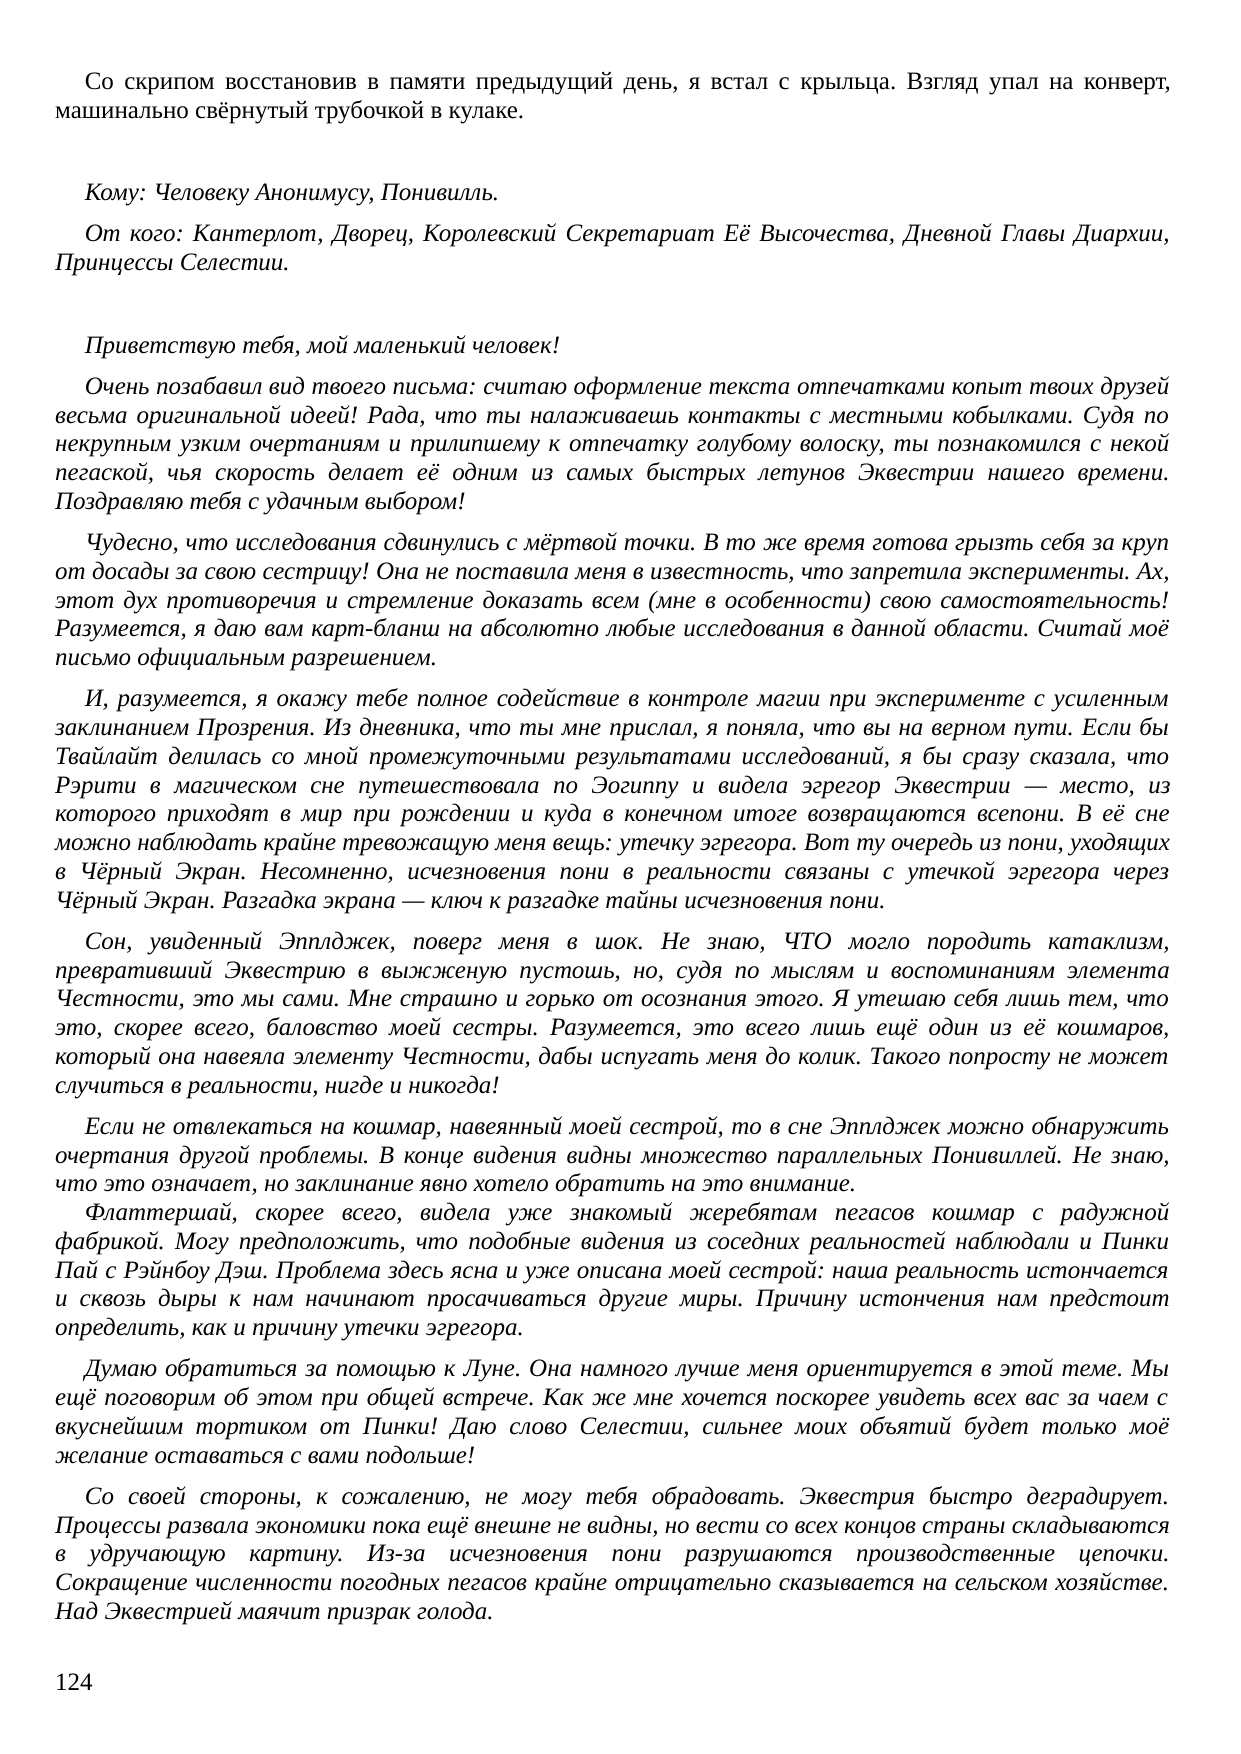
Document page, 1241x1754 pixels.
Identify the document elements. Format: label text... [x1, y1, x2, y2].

text Чудесно, что исследования сдвинулись с мёртвой точки. В то же время готова грызть себя за круп от досады за свою сестрицу! Она не поставила меня в известность, что запретила эксперименты. Ах, этот дух противоречия и стремление доказать всем (мне в особенности) свою самостоятельность! Разумеется, я даю вам карт-бланш на абсолютно любые исследования в данной области. Считай моё письмо официальным разрешением. [55, 527, 1173, 671]
text Со скрипом восстановив в памяти предыдущий день, я встал с крыльца. Взгляд упал на конверт, машинально свёрнутый трубочкой в кулаке. [55, 66, 1173, 123]
text Флаттершай, скорее всего, видела уже знакомый жеребятам пегасов кошмар с радужной фабрикой. Могу предположить, что подобные видения из соседних реальностей наблюдали и Пинки Пай с Рэйнбоу Дэш. Проблема здесь ясна и уже описана моей сестрой: наша реальность истончается и сквозь дыры к нам начинают просачиваться другие миры. Причину истончения нам предстоит определить, как и причину утечки эгрегора. [55, 1197, 1173, 1341]
text Со своей стороны, к сожалению, не могу тебя обрадовать. Эквестрия быстро деградирует. Процессы развала экономики пока ещё внешне не видны, но вести со всех концов страны складываются в удручающую картину. Из-за исчезновения пони разрушаются производственные цепочки. Сокращение численности погодных пегасов крайне отрицательно сказывается на сельском хозяйстве. Над Эквестрией маячит призрак голода. [55, 1481, 1173, 1625]
text И, разумеется, я окажу тебе полное содействие в контроле магии при эксперименте с усиленным заклинанием Прозрения. Из дневника, что ты мне прислал, я поняла, что вы на верном пути. Если бы Твайлайт делилась со мной промежуточными результатами исследований, я бы сразу сказала, что Рэрити в магическом сне путешествовала по Эогиппу и видела эгрегор Эквестрии — место, из которого приходят в мир при рождении и куда в конечном итоге возвращаются всепони. В её сне можно наблюдать крайне тревожащую меня вещь: утечку эгрегора. Вот ту очередь из пони, уходящих в Чёрный Экран. Несомненно, исчезновения пони в реальности связаны с утечкой эгрегора через Чёрный Экран. Разгадка экрана — ключ к разгадке тайны исчезновения пони. [55, 683, 1173, 913]
text Очень позабавил вид твоего письма: считаю оформление текста отпечатками копыт твоих друзей весьма оригинальной идеей! Рада, что ты налаживаешь контакты с местными кобылками. Судя по некрупным узким очертаниям и прилипшему к отпечатку голубому волоску, ты познакомился с некой пегаской, чья скорость делает её одним из самых быстрых летунов Эквестрии нашего времени. Поздравляю тебя с удачным выбором! [55, 371, 1173, 515]
text Cон, увиденный Эпплджек, поверг меня в шок. Не знаю, ЧТО могло породить катаклизм, превративший Эквестрию в выжженую пустошь, но, судя по мыслям и воспоминаниям элемента Честности, это мы сами. Мне страшно и горько от осознания этого. Я утешаю себя лишь тем, что это, скорее всего, баловство моей сестры. Разумеется, это всего лишь ещё один из её кошмаров, который она навеяла элементу Честности, дабы испугать меня до колик. Такого попросту не может случиться в реальности, нигде и никогда! [55, 926, 1173, 1098]
text Кому: Человеку Анонимусу, Понивилль. [55, 177, 1173, 206]
text От кого: Кантерлот, Дворец, Королевский Секретариат Её Высочества, Дневной Главы Диархии, Принцессы Селестии. [55, 218, 1173, 276]
text Если не отвлекаться на кошмар, навеянный моей сестрой, то в сне Эпплджек можно обнаружить очертания другой проблемы. В конце видения видны множество параллельных Понивиллей. Не знаю, что это означает, но заклинание явно хотело обратить на это внимание. [55, 1111, 1173, 1197]
text Приветствую тебя, мой маленький человек! [55, 330, 1173, 358]
text Думаю обратиться за помощью к Луне. Она намного лучше меня ориентируется в этой теме. Мы ещё поговорим об этом при общей встрече. Как же мне хочется поскорее увидеть всех вас за чаем с вкуснейшим тортиком от Пинки! Даю слово Селестии, сильнее моих объятий будет только моё желание оставаться с вами подольше! [55, 1353, 1173, 1468]
